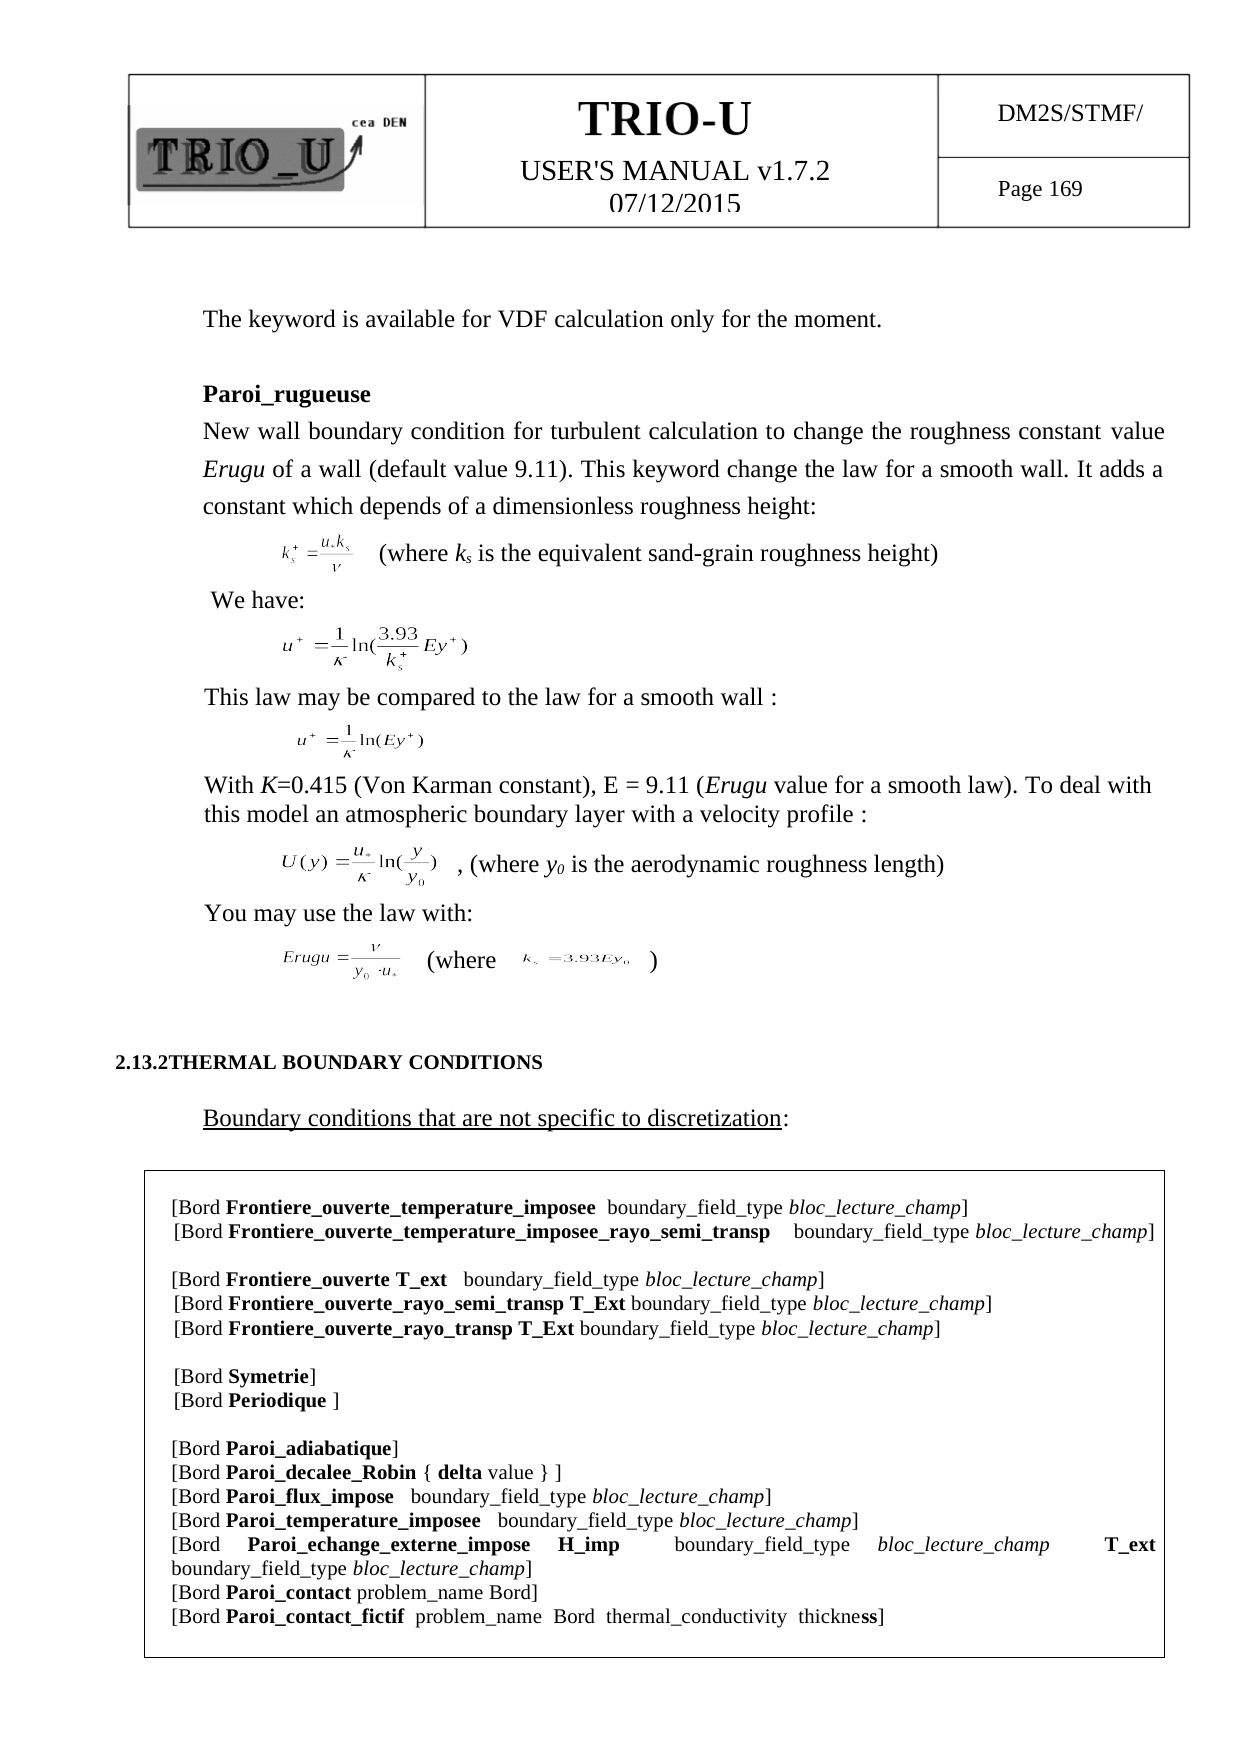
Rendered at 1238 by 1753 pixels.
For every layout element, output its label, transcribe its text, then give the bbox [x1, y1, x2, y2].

text Boundary conditions that are not specific to discretization: [203, 1095, 1165, 1132]
text This law may be compared to the law for a smooth wall : [204, 682, 1164, 711]
subtitle THERMAL BOUNDARY CONDITIONS [115, 1050, 1164, 1074]
text (where ks is the equivalent sand-grain roughness height) [204, 520, 1164, 585]
text We have: [204, 585, 1164, 614]
text The keyword is available for VDF calculation only for the moment. [203, 295, 1165, 333]
text With K=0.415 (Von Karman constant), E = 9.11 (Erugu value for a smooth law). To deal with this model an atmospheric boundary layer with a velocity profile : [204, 770, 1164, 828]
text You may use the law with: [204, 898, 1164, 927]
text (where ) [204, 927, 1164, 992]
text , (where y0 is the aerodynamic roughness length) [204, 828, 1164, 898]
text Paroi_rugueuse [203, 370, 1165, 408]
table_header [Bord Frontiere_ouverte_temperature_imposee boundary_field_type bloc_lecture_champ] [Bord Frontiere_ouverte_temperature_imposee_rayo_semi_transp boundary_field_type bloc_lecture_champ] [Bord Frontiere_ouverte T_ext boundary_field_type bloc_lecture_champ] [Bord Frontiere_ouverte_rayo_semi_transp T_Ext boundary_field_type bloc_lecture_champ] [Bord Frontiere_ouverte_rayo_transp T_Ext boundary_field_type bloc_lecture_champ] [Bord Symetrie] [Bord Periodique ] [Bord Paroi_adiabatique] [Bord Paroi_decalee_Robin { delta value } ] [Bord Paroi_flux_impose boundary_field_type bloc_lecture_champ] [Bord Paroi_temperature_imposee boundary_field_type bloc_lecture_champ] [Bord Paroi_echange_externe_impose H_imp boundary_field_type bloc_lecture_champ T_ext boundary_field_type bloc_lecture_champ] [Bord Paroi_contact problem_name Bord] [Bord Paroi_contact_fictif problem_name Bord thermal_conductivity thickness] [145, 1171, 1164, 1657]
text New wall boundary condition for turbulent calculation to change the roughness constant value Erugu of a wall (default value 9.11). This keyword change the law for a smooth wall. It adds a constant which depends of a dimensionless roughness height: [203, 408, 1165, 520]
